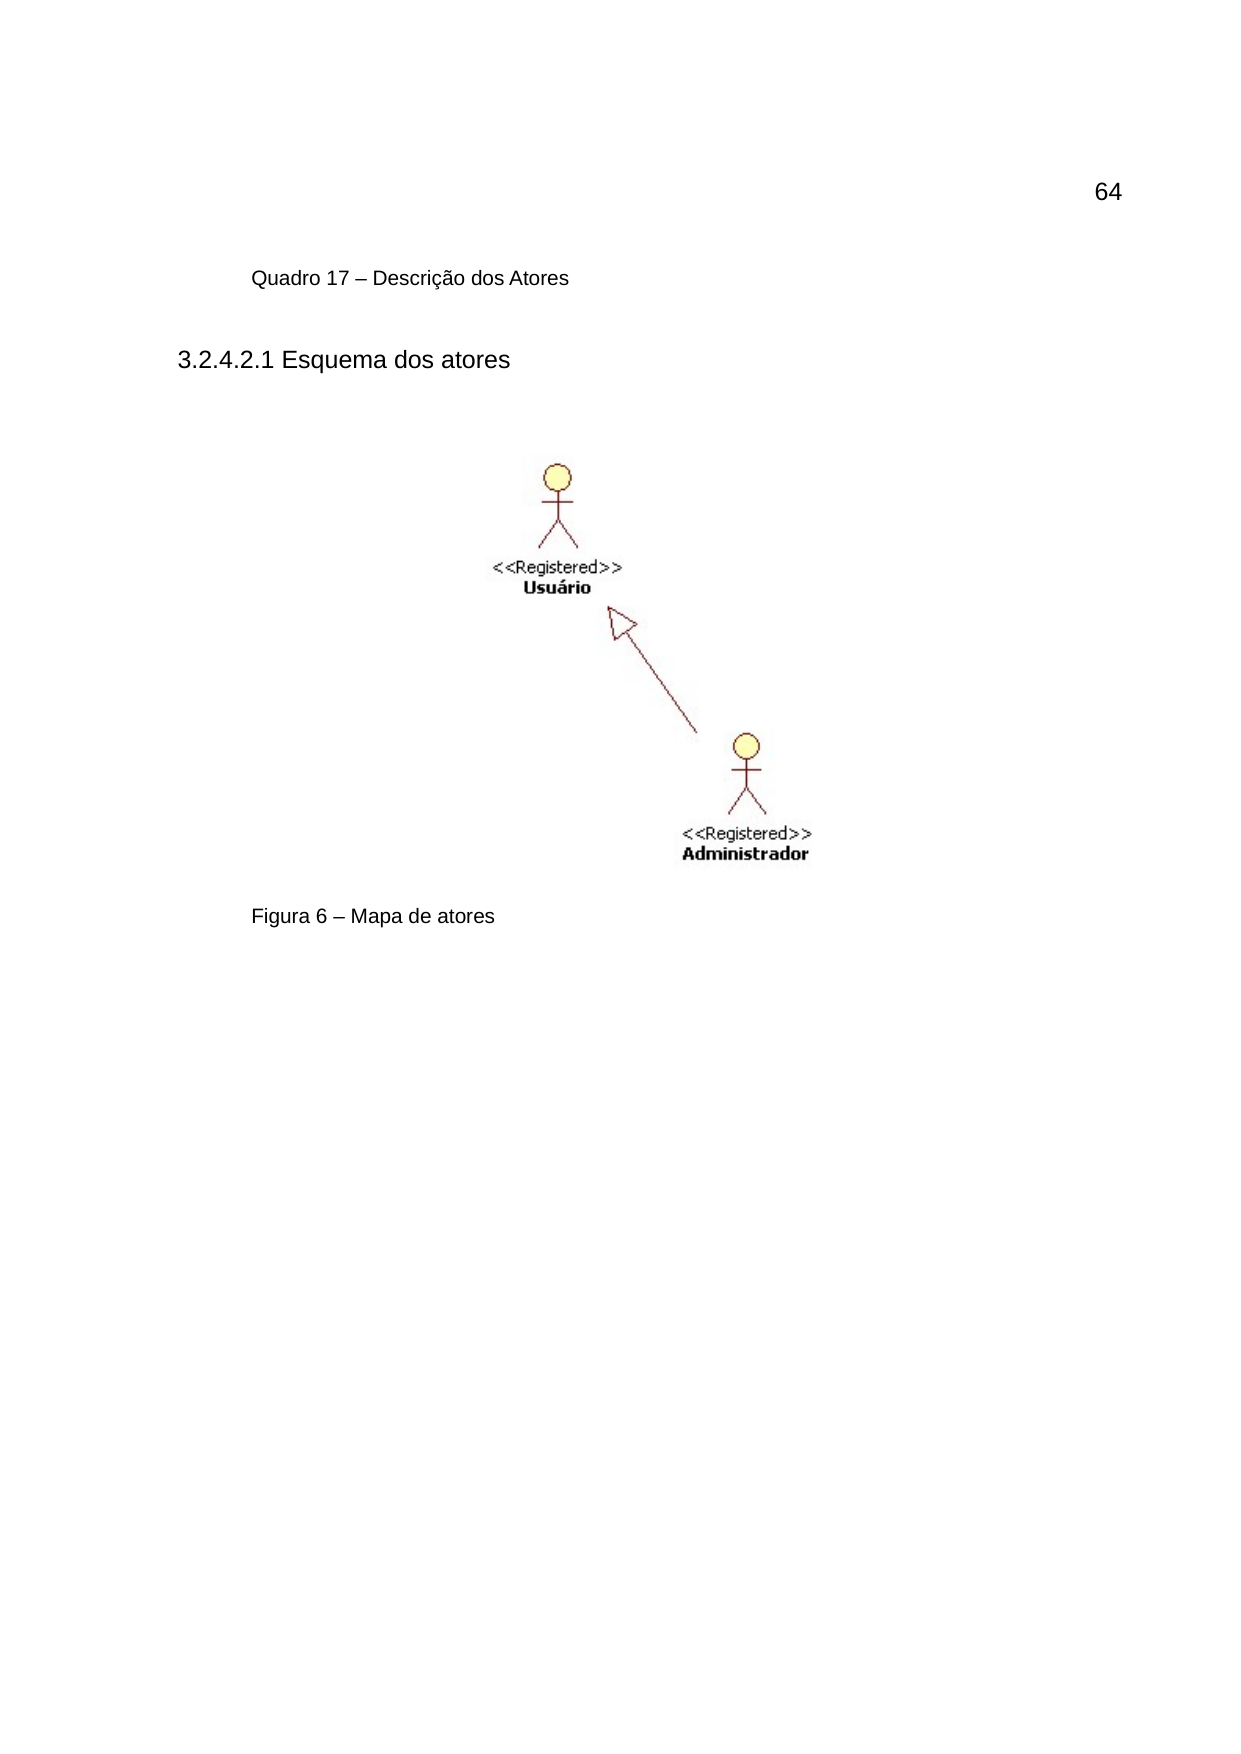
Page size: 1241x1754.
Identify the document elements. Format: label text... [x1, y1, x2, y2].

text 3.2.4.2.1 Esquema dos atores [177, 345, 1122, 374]
text Figura 6 – Mapa de atores [177, 904, 1122, 927]
picture [448, 431, 851, 904]
text Quadro 17 – Descrição dos Atores [177, 266, 1122, 290]
